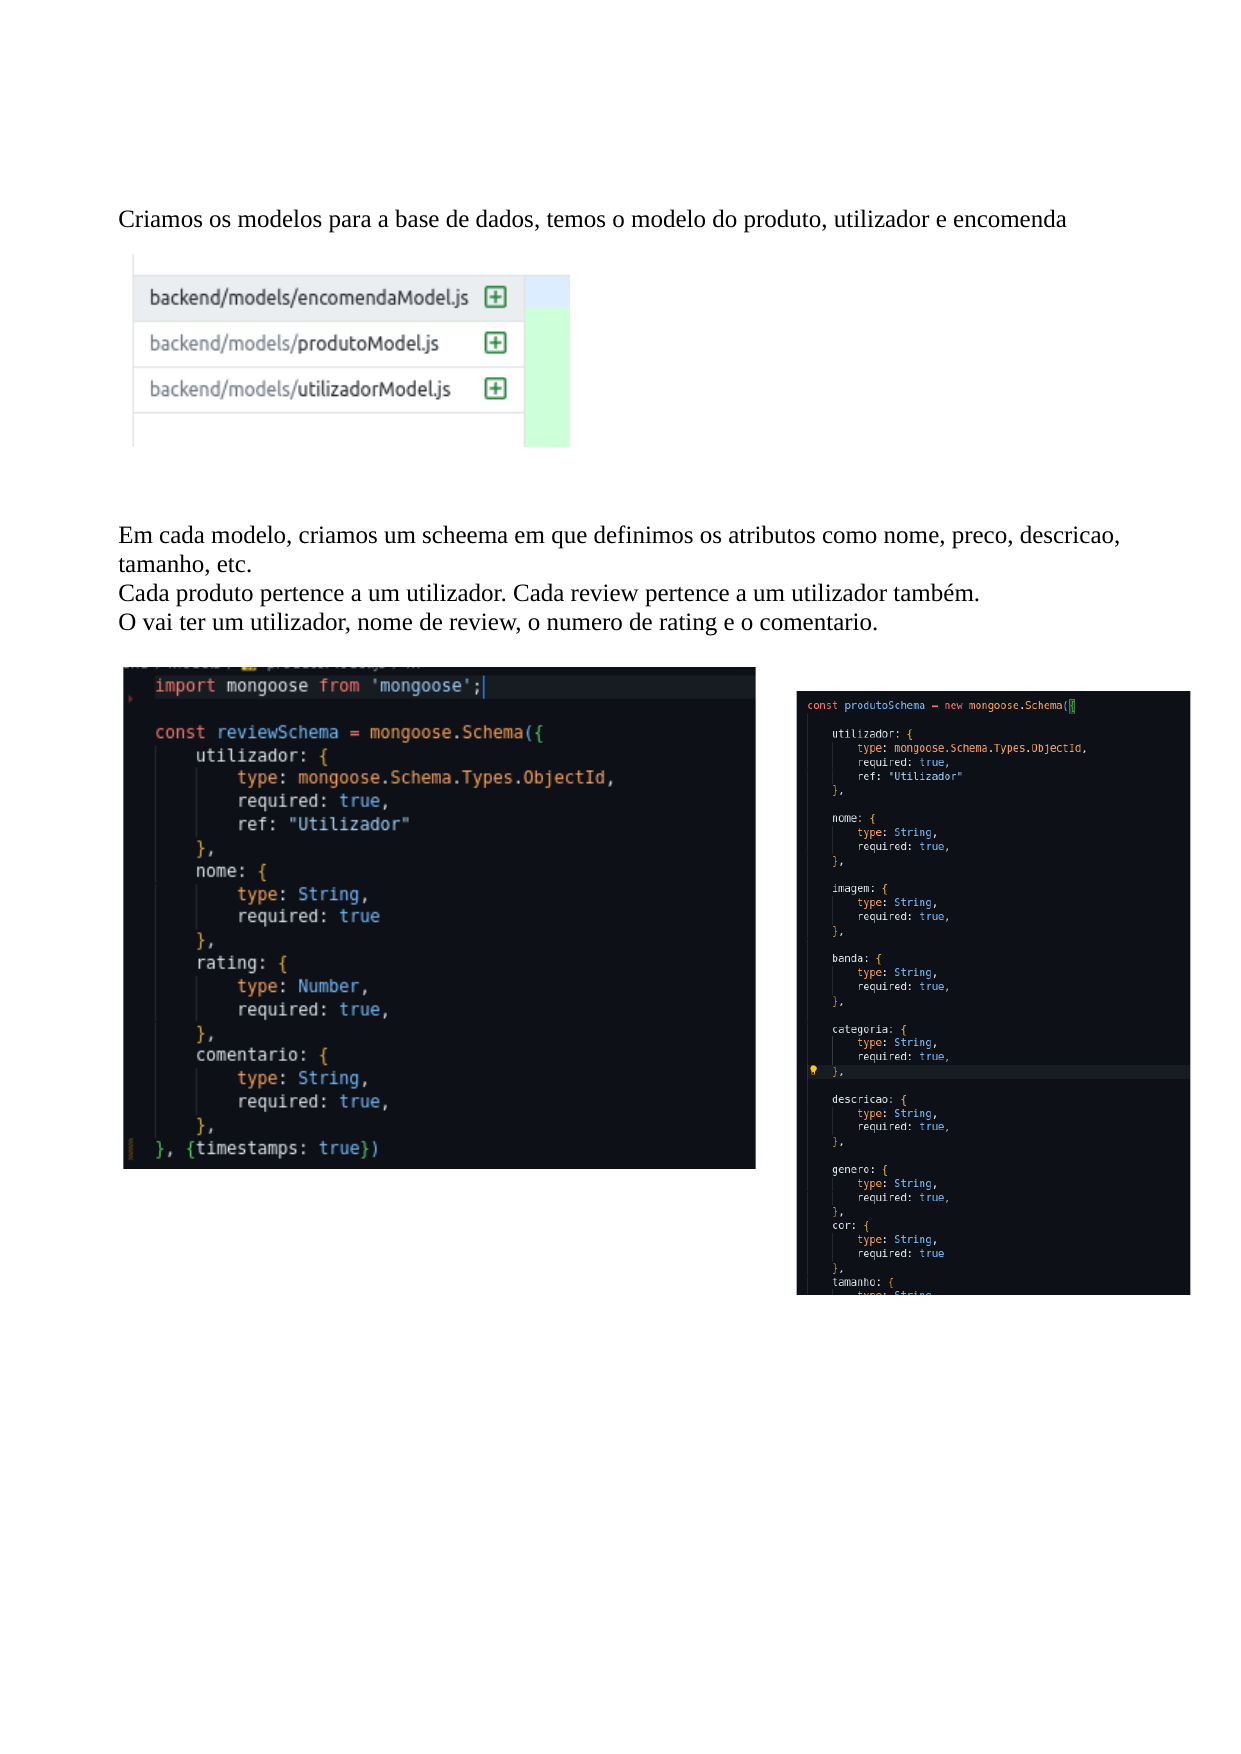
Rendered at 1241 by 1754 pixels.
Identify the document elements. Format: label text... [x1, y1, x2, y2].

picture [123, 667, 756, 1169]
picture [796, 691, 1191, 1295]
text O vai ter um utilizador, nome de review, o numero de rating e o comentario. [118, 607, 1122, 636]
text Em cada modelo, criamos um scheema em que definimos os atributos como nome, preco, descricao, tamanho, etc. [118, 521, 1122, 578]
text Cada produto pertence a um utilizador. Cada review pertence a um utilizador também. [118, 578, 1122, 607]
picture [117, 254, 571, 447]
text Criamos os modelos para a base de dados, temos o modelo do produto, utilizador e encomenda [118, 204, 1122, 233]
